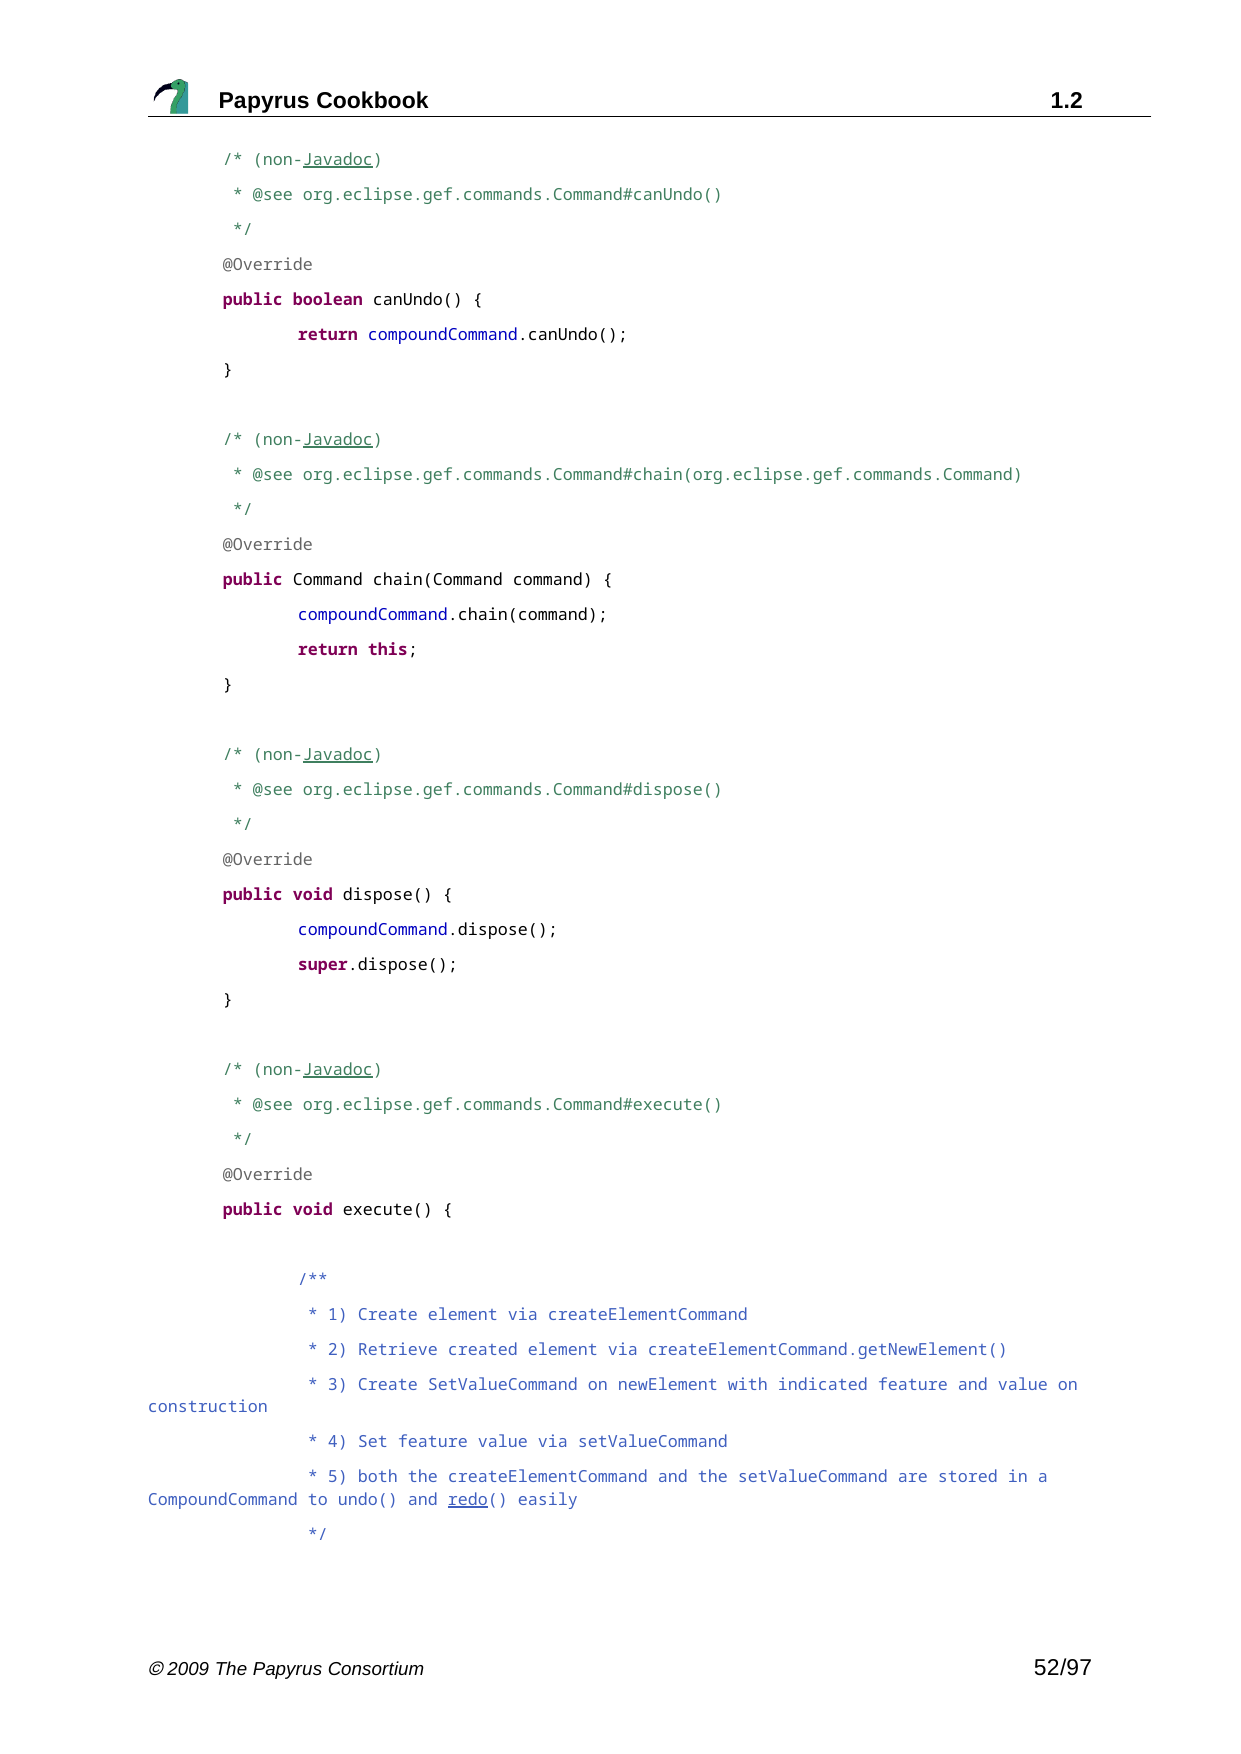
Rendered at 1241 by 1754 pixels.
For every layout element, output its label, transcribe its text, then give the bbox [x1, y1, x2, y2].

text public boolean canUndo() { [148, 288, 1151, 310]
text } [148, 358, 1151, 380]
text * 2) Retrieve created element via createElementCommand.getNewElement() [148, 1338, 1151, 1360]
text * 4) Set feature value via setValueCommand [148, 1430, 1151, 1453]
text */ [148, 498, 1151, 520]
text */ [148, 813, 1151, 835]
text @Override [148, 848, 1151, 870]
text /* (non-Javadoc) [148, 743, 1151, 765]
text /* (non-Javadoc) [148, 1058, 1151, 1080]
text /* (non-Javadoc) [148, 148, 1151, 170]
text */ [148, 1523, 1151, 1545]
text * 5) both the createElementCommand and the setValueCommand are stored in a CompoundCommand to undo() and redo() easily [148, 1465, 1151, 1510]
text */ [148, 1128, 1151, 1150]
text @Override [148, 533, 1151, 555]
text } [148, 988, 1151, 1010]
text public void execute() { [148, 1198, 1151, 1220]
picture [153, 79, 189, 114]
text * @see org.eclipse.gef.commands.Command#canUndo() [148, 183, 1151, 205]
text return this; [148, 638, 1151, 660]
text * @see org.eclipse.gef.commands.Command#dispose() [148, 778, 1151, 800]
text super.dispose(); [148, 953, 1151, 975]
text return compoundCommand.canUndo(); [148, 323, 1151, 345]
text compoundCommand.chain(command); [148, 603, 1151, 625]
text public Command chain(Command command) { [148, 568, 1151, 590]
text * @see org.eclipse.gef.commands.Command#execute() [148, 1093, 1151, 1115]
text } [148, 673, 1151, 695]
text /* (non-Javadoc) [148, 428, 1151, 450]
text compoundCommand.dispose(); [148, 918, 1151, 940]
text * @see org.eclipse.gef.commands.Command#chain(org.eclipse.gef.commands.Command) [148, 463, 1151, 485]
text @Override [148, 253, 1151, 275]
text */ [148, 218, 1151, 240]
text /** [148, 1268, 1151, 1290]
text @Override [148, 1163, 1151, 1185]
text public void dispose() { [148, 883, 1151, 905]
text * 3) Create SetValueCommand on newElement with indicated feature and value on construction [148, 1373, 1151, 1418]
text * 1) Create element via createElementCommand [148, 1303, 1151, 1325]
